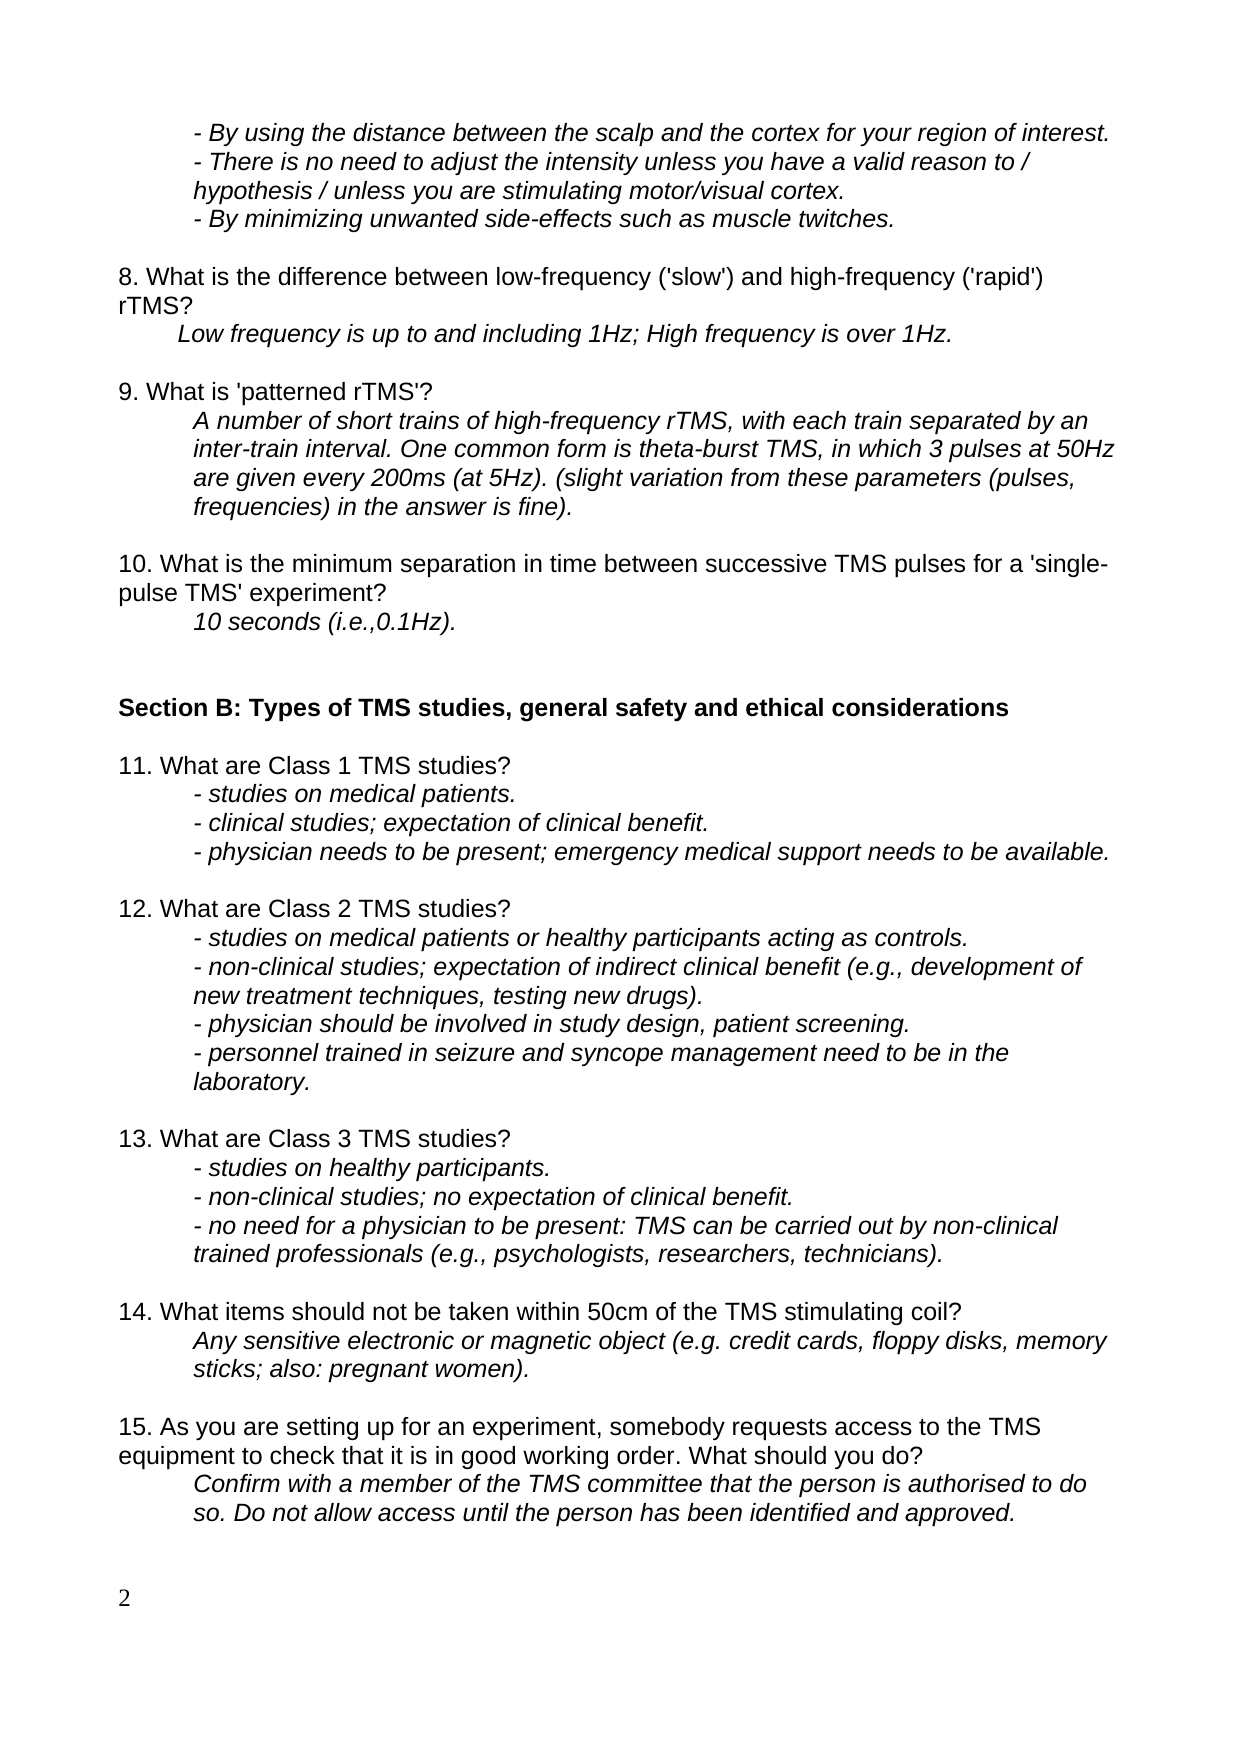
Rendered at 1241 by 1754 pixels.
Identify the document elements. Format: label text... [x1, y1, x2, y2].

text Section B: Types of TMS studies, general safety and ethical considerations [118, 693, 1122, 722]
text 13. What are Class 3 TMS studies? [118, 1124, 1122, 1153]
text 8. What is the difference between low-frequency ('slow') and high-frequency ('rapid') rTMS? [118, 262, 1122, 319]
text 10 seconds (i.e.,0.1Hz). [118, 607, 1122, 636]
text Any sensitive electronic or magnetic object (e.g. credit cards, floppy disks, memory sticks; also: pregnant women). [193, 1326, 1122, 1383]
text - non-clinical studies; no expectation of clinical benefit. [118, 1182, 1122, 1211]
text Confirm with a member of the TMS committee that the person is authorised to do so. Do not allow access until the person has been identified and approved. [193, 1469, 1122, 1527]
text - By minimizing unwanted side-effects such as muscle twitches. [118, 204, 1122, 233]
text 11. What are Class 1 TMS studies? [118, 751, 1122, 779]
text 12. What are Class 2 TMS studies? [118, 894, 1122, 923]
text 15. As you are setting up for an experiment, somebody requests access to the TMS equipment to check that it is in good working order. What should you do? [118, 1412, 1122, 1469]
text - personnel trained in seizure and syncope management need to be in the laboratory. [193, 1038, 1122, 1096]
text - By using the distance between the scalp and the cortex for your region of interest. [118, 118, 1122, 147]
text Low frequency is up to and including 1Hz; High frequency is over 1Hz. [118, 319, 1122, 348]
text - no need for a physician to be present: TMS can be carried out by non-clinical trained professionals (e.g., psychologists, researchers, technicians). [193, 1211, 1122, 1268]
text 9. What is 'patterned rTMS'? [118, 377, 1122, 406]
text - non-clinical studies; expectation of indirect clinical benefit (e.g., development of new treatment techniques, testing new drugs). [193, 952, 1122, 1009]
text - physician needs to be present; emergency medical support needs to be available. [193, 837, 1122, 866]
text - physician should be involved in study design, patient screening. [193, 1009, 1122, 1038]
text 10. What is the minimum separation in time between successive TMS pulses for a 'single-pulse TMS' experiment? [118, 549, 1122, 607]
text 14. What items should not be taken within 50cm of the TMS stimulating coil? [118, 1297, 1122, 1326]
text - studies on healthy participants. [118, 1153, 1122, 1182]
text - studies on medical patients or healthy participants acting as controls. [118, 923, 1122, 952]
text - clinical studies; expectation of clinical benefit. [118, 808, 1122, 837]
text - studies on medical patients. [118, 779, 1122, 808]
text - There is no need to adjust the intensity unless you have a valid reason to / hypothesis / unless you are stimulating motor/visual cortex. [193, 147, 1122, 204]
text A number of short trains of high-frequency rTMS, with each train separated by an inter-train interval. One common form is theta-burst TMS, in which 3 pulses at 50Hz are given every 200ms (at 5Hz). (slight variation from these parameters (pulses, frequencies) in the answer is fine). [193, 406, 1122, 521]
